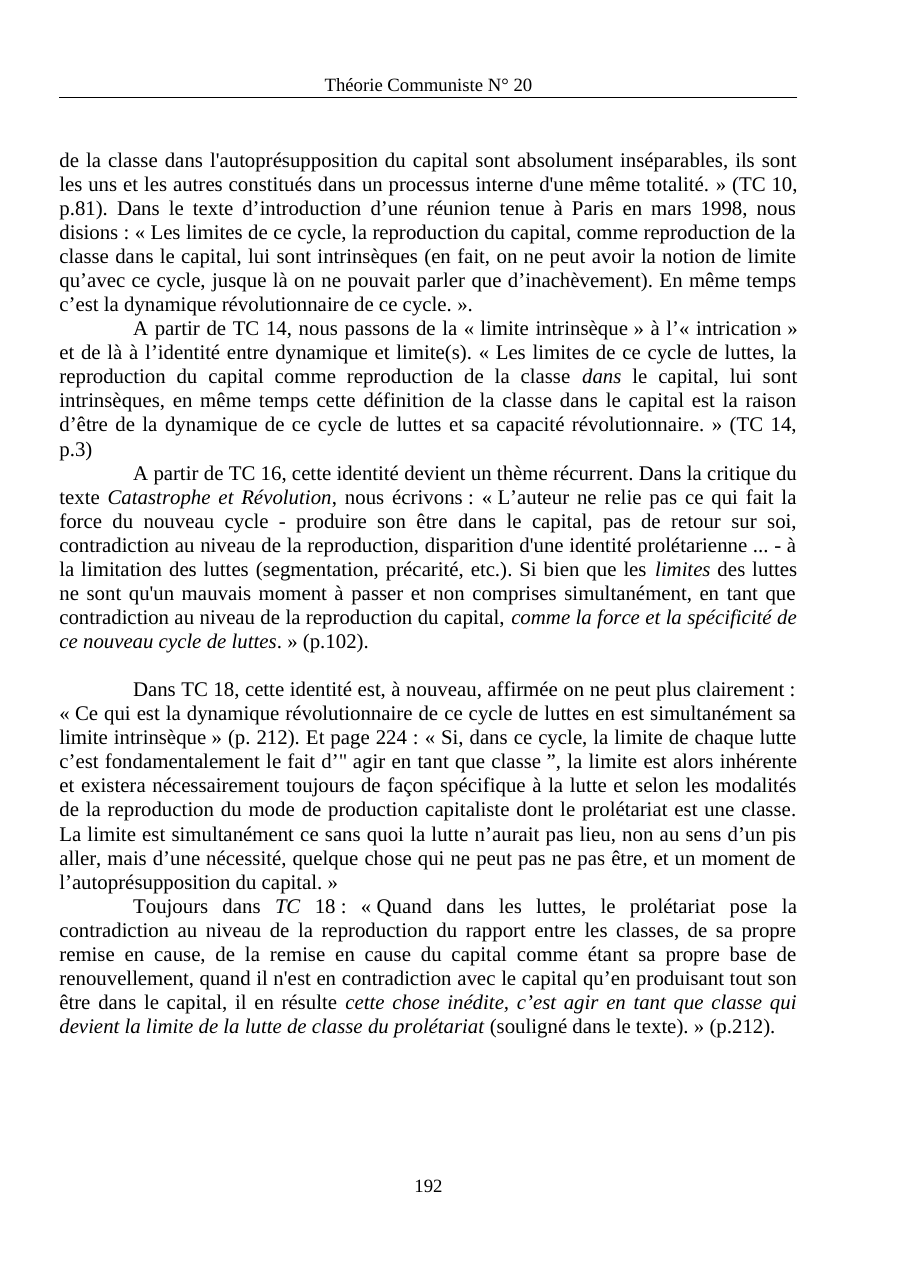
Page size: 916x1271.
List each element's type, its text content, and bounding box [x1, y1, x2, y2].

text A partir de TC 14, nous passons de la « limite intrinsèque » à l’« intrication » et de là à l’identité entre dynamique et limite(s). « Les limites de ce cycle de luttes, la reproduction du capital comme reproduction de la classe dans le capital, lui sont intrinsèques, en même temps cette définition de la classe dans le capital est la raison d’être de la dynamique de ce cycle de luttes et sa capacité révolutionnaire. » (TC 14, p.3) [59, 316, 797, 461]
text de la classe dans l'autoprésupposition du capital sont absolument inséparables, ils sont les uns et les autres constitués dans un processus interne d'une même totalité. » (TC 10, p.81). Dans le texte d’introduction d’une réunion tenue à Paris en mars 1998, nous disions : « Les limites de ce cycle, la reproduction du capital, comme reproduction de la classe dans le capital, lui sont intrinsèques (en fait, on ne peut avoir la notion de limite qu’avec ce cycle, jusque là on ne pouvait parler que d’inachèvement). En même temps c’est la dynamique révolutionnaire de ce cycle. ». [59, 148, 797, 316]
text Dans TC 18, cette identité est, à nouveau, affirmée on ne peut plus clairement : « Ce qui est la dynamique révolutionnaire de ce cycle de luttes en est simultanément sa limite intrinsèque » (p. 212). Et page 224 : « Si, dans ce cycle, la limite de chaque lutte c’est fondamentalement le fait d’" agir en tant que classe ”, la limite est alors inhérente et existera nécessairement toujours de façon spécifique à la lutte et selon les modalités de la reproduction du mode de production capitaliste dont le prolétariat est une classe. La limite est simultanément ce sans quoi la lutte n’aurait pas lieu, non au sens d’un pis aller, mais d’une nécessité, quelque chose qui ne peut pas ne pas être, et un moment de l’autoprésupposition du capital. » [59, 677, 797, 894]
text A partir de TC 16, cette identité devient un thème récurrent. Dans la critique du texte Catastrophe et Révolution, nous écrivons : « L’auteur ne relie pas ce qui fait la force du nouveau cycle - produire son être dans le capital, pas de retour sur soi, contradiction au niveau de la reproduction, disparition d'une identité prolétarienne ... - à la limitation des luttes (segmentation, précarité, etc.). Si bien que les limites des luttes ne sont qu'un mauvais moment à passer et non comprises simultanément, en tant que contradiction au niveau de la reproduction du capital, comme la force et la spécificité de ce nouveau cycle de luttes. » (p.102). [59, 461, 797, 653]
text Toujours dans TC 18 : « Quand dans les luttes, le prolétariat pose la contradiction au niveau de la reproduction du rapport entre les classes, de sa propre remise en cause, de la remise en cause du capital comme étant sa propre base de renouvellement, quand il n'est en contradiction avec le capital qu’en produisant tout son être dans le capital, il en résulte cette chose inédite, c’est agir en tant que classe qui devient la limite de la lutte de classe du prolétariat (souligné dans le texte). » (p.212). [59, 894, 797, 1038]
